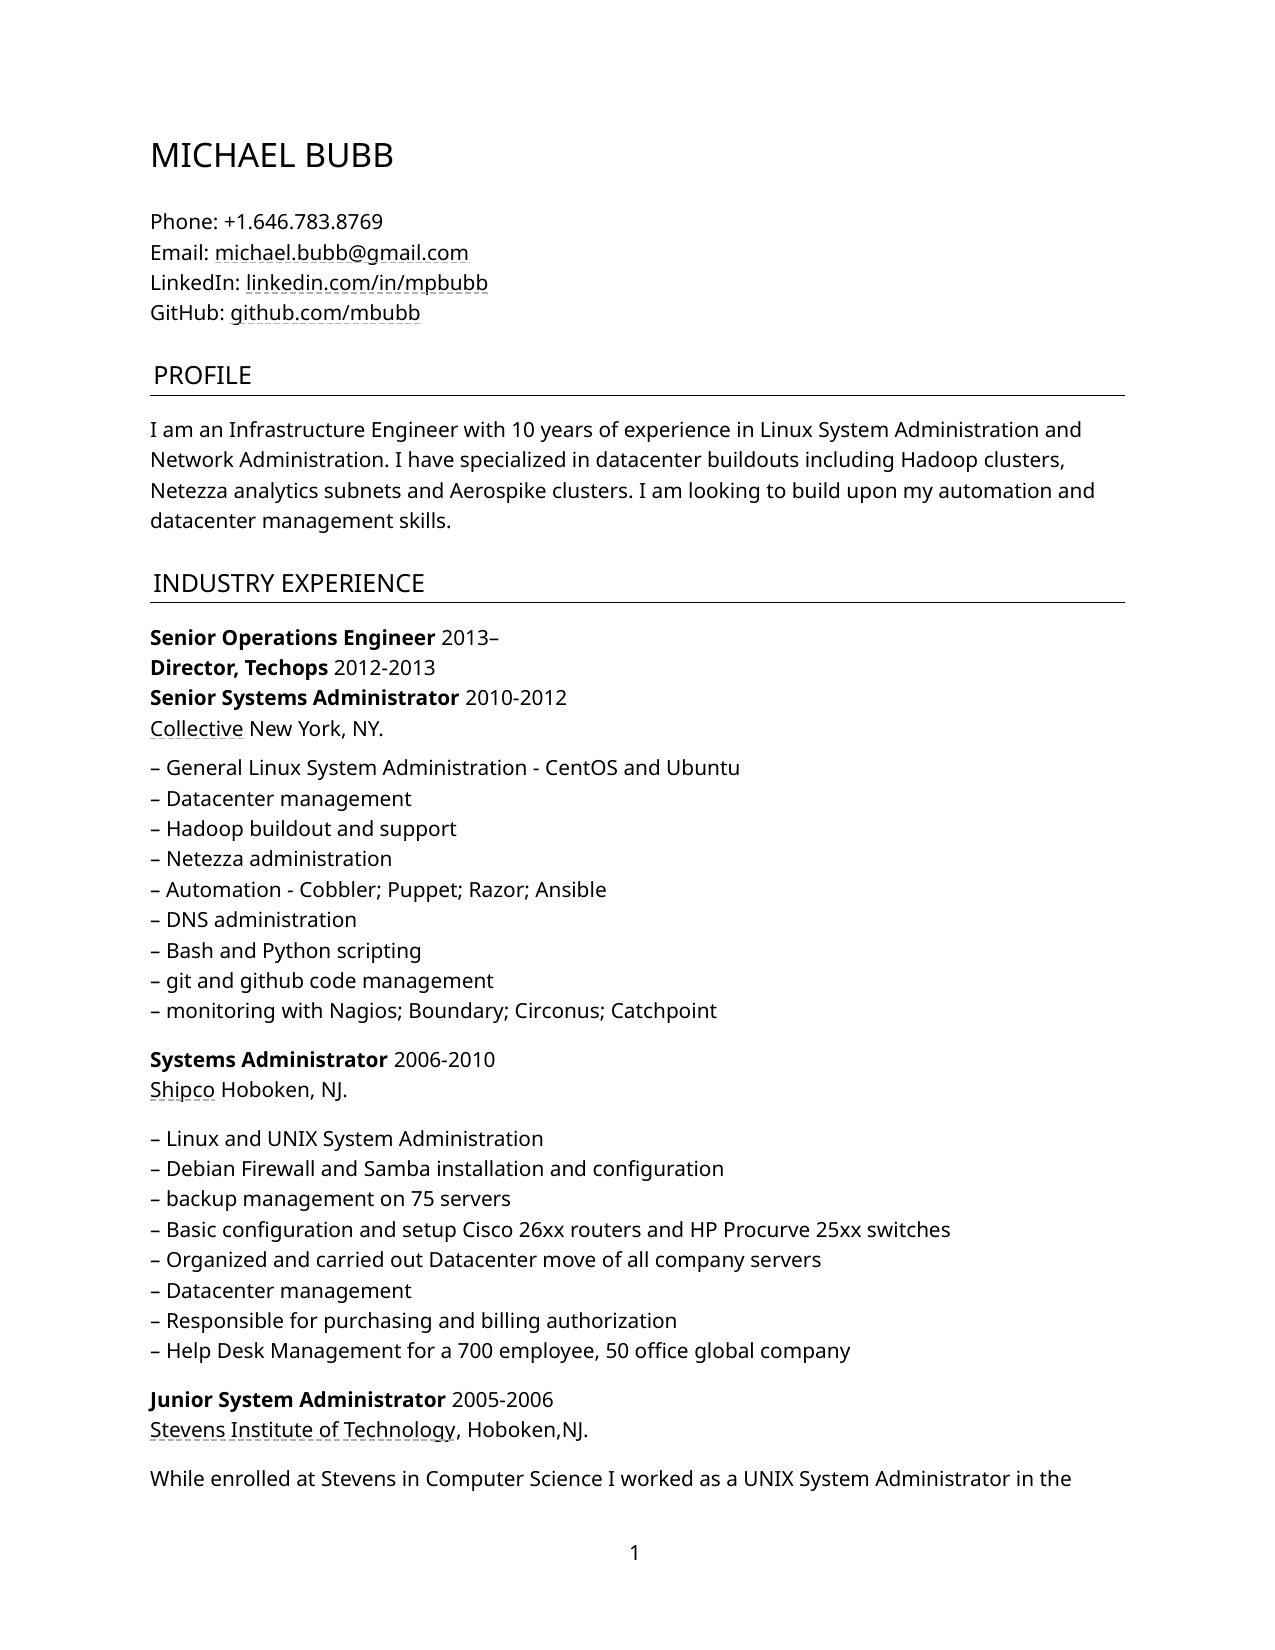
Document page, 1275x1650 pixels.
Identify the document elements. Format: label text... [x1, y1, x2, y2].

text Senior Operations Engineer 2013– Director, Techops 2012-2013 Senior Systems Administrator 2010-2012 Collective New York, NY. [150, 623, 1125, 742]
text I am an Infrastructure Engineer with 10 years of experience in Linux System Administration and Network Administration. I have specialized in datacenter buildouts including Hadoop clusters, Netezza analytics subnets and Aerospike clusters. I am looking to build upon my automation and datacenter management skills. [150, 415, 1125, 535]
text Junior System Administrator 2005-2006 Stevens Institute of Technology, Hoboken,NJ. [150, 1385, 1125, 1444]
text – Linux and UNIX System Administration – Debian Firewall and Samba installation and configuration – backup management on 75 servers – Basic configuration and setup Cisco 26xx routers and HP Procurve 25xx switches – Organized and carried out Datacenter move of all company servers – Datacenter management – Responsible for purchasing and billing authorization – Help Desk Management for a 700 employee, 50 office global company [150, 1124, 1125, 1365]
subtitle Industry Experience [150, 562, 1125, 602]
text Phone: +1.646.783.8769 Email: michael.bubb@gmail.com LinkedIn: linkedin.com/in/mpbubb GitHub: github.com/mbubb [150, 207, 1125, 327]
subtitle Profile [150, 354, 1125, 395]
subtitle Michael Bubb [150, 131, 1125, 177]
text While enrolled at Stevens in Computer Science I worked as a UNIX System Administrator in the [150, 1464, 1125, 1492]
text Systems Administrator 2006-2010 Shipco Hoboken, NJ. [150, 1045, 1125, 1104]
text – General Linux System Administration - CentOS and Ubuntu – Datacenter management – Hadoop buildout and support – Netezza administration – Automation - Cobbler; Puppet; Razor; Ansible – DNS administration – Bash and Python scripting – git and github code management – monitoring with Nagios; Boundary; Circonus; Catchpoint [150, 753, 1125, 1025]
